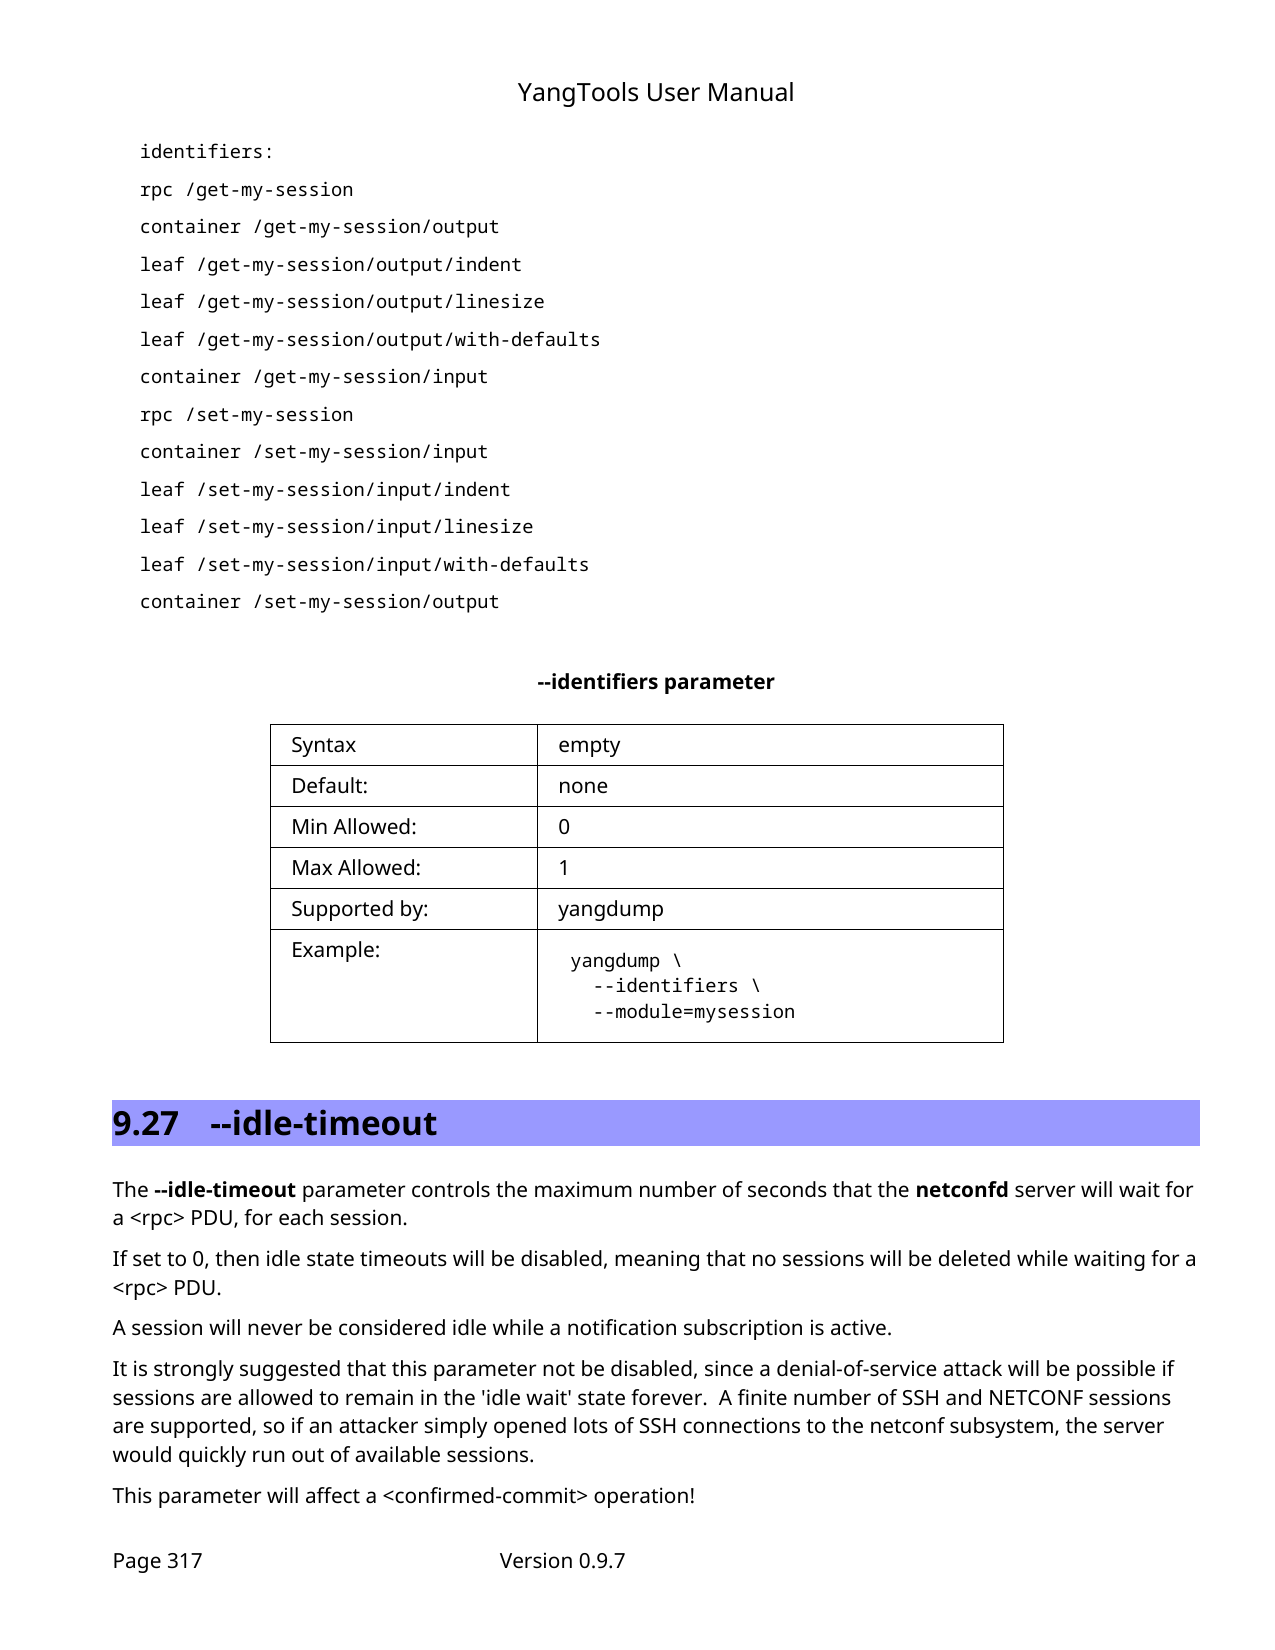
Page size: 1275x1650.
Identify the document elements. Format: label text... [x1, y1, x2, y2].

text A session will never be considered idle while a notification subscription is active. [112, 1313, 1200, 1342]
table_cell yangdump [538, 889, 1003, 928]
table_cell 1 [538, 848, 1003, 888]
text rpc /get-my-session [139, 176, 1200, 202]
text leaf /set-my-session/input/with-defaults [139, 551, 1200, 577]
table_header empty [538, 725, 1003, 765]
table_cell Default: [271, 766, 537, 806]
text It is strongly suggested that this parameter not be disabled, since a denial-of-service attack will be possible if sessions are allowed to remain in the 'idle wait' state forever. A finite number of SSH and NETCONF sessions are supported, so if an attacker simply opened lots of SSH connections to the netconf subsystem, the server would quickly run out of available sessions. [112, 1354, 1200, 1468]
table_cell Supported by: [271, 889, 537, 928]
table_cell yangdump \ --identifiers \ --module=mysession [538, 930, 1003, 1042]
text container /get-my-session/output [139, 213, 1200, 239]
text container /set-my-session/input [139, 438, 1200, 464]
text The --idle-timeout parameter controls the maximum number of seconds that the netconfd server will wait for a <rpc> PDU, for each session. [112, 1175, 1200, 1232]
text This parameter will affect a <confirmed-commit> operation! [112, 1481, 1200, 1509]
subtitle --idle-timeout [112, 1100, 1200, 1146]
table_cell Example: [271, 930, 537, 1042]
table_cell Max Allowed: [271, 848, 537, 888]
text leaf /get-my-session/output/with-defaults [139, 326, 1200, 352]
text leaf /set-my-session/input/indent [139, 476, 1200, 502]
table_cell none [538, 766, 1003, 806]
text container /get-my-session/input [139, 363, 1200, 389]
text container /set-my-session/output [139, 588, 1200, 614]
text rpc /set-my-session [139, 401, 1200, 427]
text If set to 0, then idle state timeouts will be disabled, meaning that no sessions will be deleted while waiting for a <rpc> PDU. [112, 1244, 1200, 1301]
text leaf /set-my-session/input/linesize [139, 513, 1200, 539]
table_cell 0 [538, 807, 1003, 847]
text leaf /get-my-session/output/indent [139, 251, 1200, 277]
table_header Syntax [271, 725, 537, 765]
table_cell Min Allowed: [271, 807, 537, 847]
subtitle --identifiers parameter [127, 667, 1185, 695]
text identifiers: [139, 138, 1200, 164]
text leaf /get-my-session/output/linesize [139, 288, 1200, 314]
